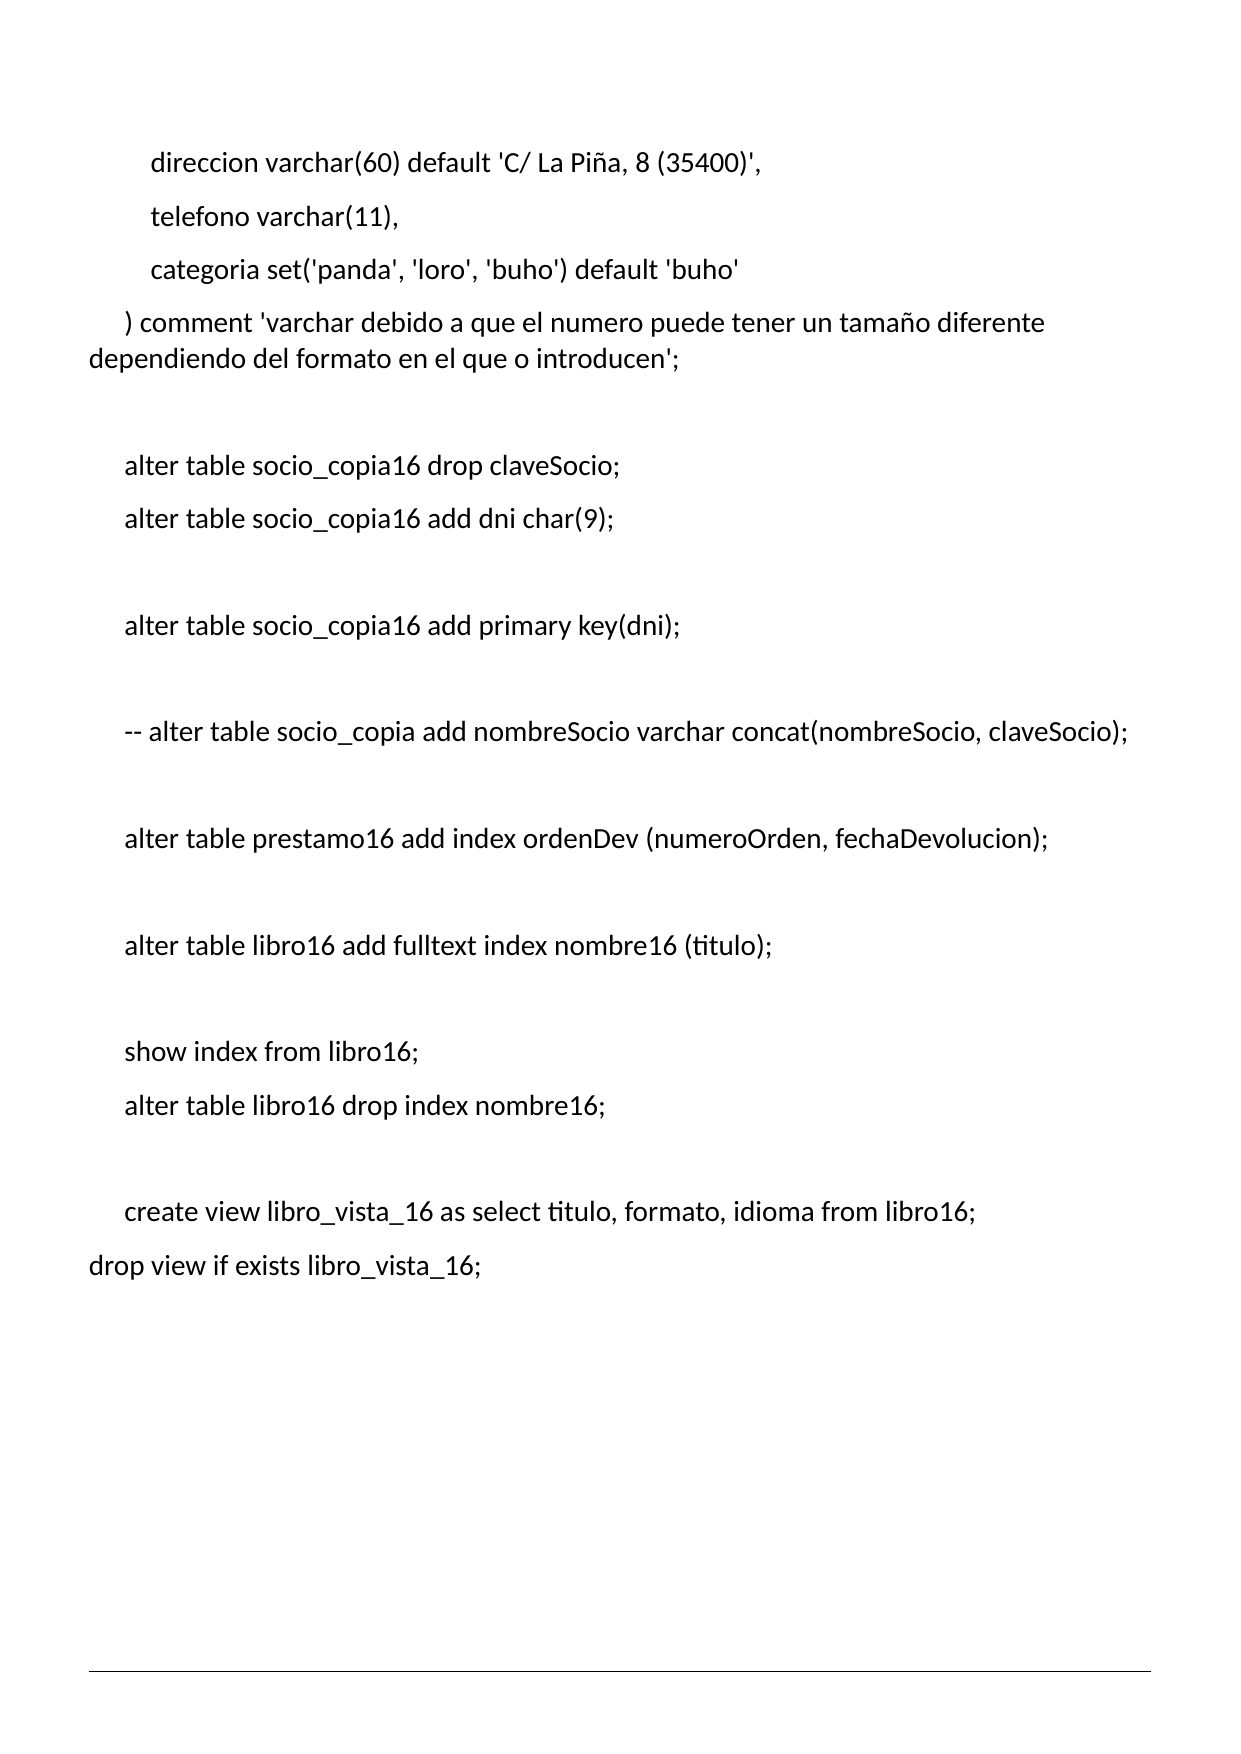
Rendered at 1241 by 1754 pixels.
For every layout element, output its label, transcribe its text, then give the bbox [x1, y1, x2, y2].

text create view libro_vista_16 as select titulo, formato, idioma from libro16; [89, 1193, 1152, 1229]
text -- alter table socio_copia add nombreSocio varchar concat(nombreSocio, claveSocio); [89, 713, 1152, 749]
text categoria set('panda', 'loro', 'buho') default 'buho' [89, 251, 1152, 287]
text direccion varchar(60) default 'C/ La Piña, 8 (35400)', [89, 144, 1152, 180]
text alter table prestamo16 add index ordenDev (numeroOrden, fechaDevolucion); [89, 820, 1152, 856]
text ) comment 'varchar debido a que el numero puede tener un tamaño diferente dependiendo del formato en el que o introducen'; [89, 304, 1152, 376]
text show index from libro16; [89, 1033, 1152, 1069]
text alter table libro16 drop index nombre16; [89, 1087, 1152, 1122]
text telefono varchar(11), [89, 198, 1152, 233]
text drop view if exists libro_vista_16; [89, 1247, 1152, 1282]
text alter table socio_copia16 drop claveSocio; [89, 447, 1152, 482]
text alter table socio_copia16 add dni char(9); [89, 500, 1152, 536]
text alter table socio_copia16 add primary key(dni); [89, 607, 1152, 642]
text alter table libro16 add fulltext index nombre16 (titulo); [89, 927, 1152, 962]
